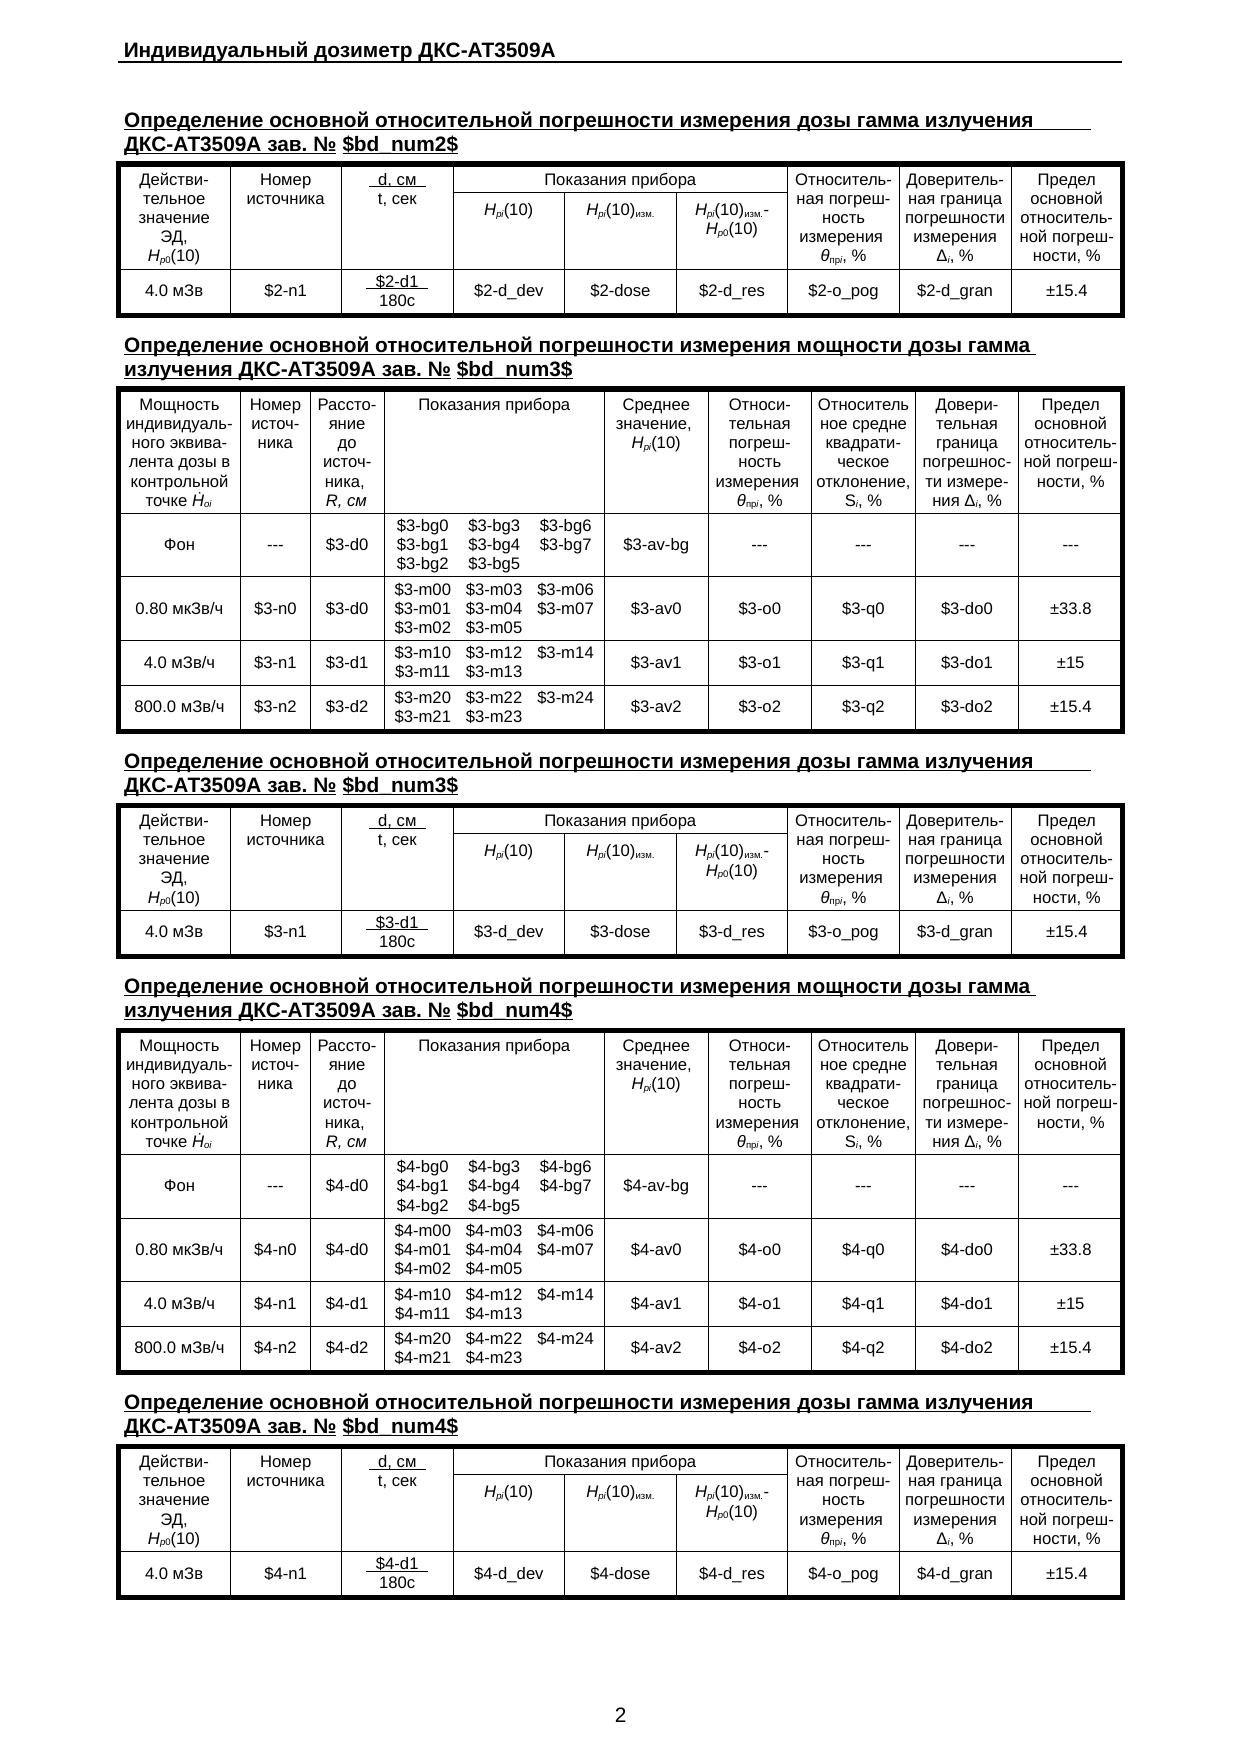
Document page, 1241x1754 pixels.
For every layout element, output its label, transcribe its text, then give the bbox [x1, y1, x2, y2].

table_cell Hpi(10)изм.-Hp0(10) [677, 193, 787, 268]
table_cell $4-av0 [605, 1219, 708, 1281]
table_cell $2-d_gran [900, 270, 1011, 313]
table_cell $3-m10 $3-m11 $3-m12 $3-m13 $3-m14 [385, 641, 604, 684]
table_cell Мощность индивидуаль-ного эквива-лента дозы в контрольной точке Ḣoi [121, 392, 240, 513]
table_cell $4-m20 $4-m21 $4-m22 $4-m23 $4-m24 [385, 1327, 604, 1370]
table_cell $2-d1 180c [342, 270, 453, 313]
table_cell Относитель-ная погреш-ность измерения θпрi, % [788, 167, 899, 268]
table_cell ±15 [1019, 641, 1120, 684]
table_cell Мощность индивидуаль-ного эквива-лента дозы в контрольной точке Ḣoi [121, 1033, 240, 1154]
table_cell $4-dose [565, 1552, 676, 1595]
table_cell Доверитель-ная граница погрешности измерения Δi, % [900, 808, 1011, 909]
table_cell --- [916, 1155, 1018, 1217]
table_cell $3-q1 [812, 641, 915, 684]
table_cell Довери-тельная граница погрешнос-ти измере-ния Δi, % [916, 1033, 1018, 1154]
table_cell Показания прибора [454, 167, 787, 192]
table_cell $4-do0 [916, 1219, 1018, 1281]
table_cell Фон [121, 1155, 240, 1217]
table_cell Предел основной относитель-ной погреш-ности, % [1019, 1033, 1120, 1154]
table_cell $3-bg0 $3-bg1 $3-bg2 $3-bg3 $3-bg4 $3-bg5 $3-bg6 $3-bg7 [385, 514, 604, 576]
table_cell $3-n2 [241, 686, 310, 729]
table_cell $3-n1 [231, 911, 341, 954]
table_cell --- [1019, 514, 1120, 576]
table_header Определение основной относительной погрешности измерения дозы гамма излучения ДКС-АТ3509A зав. № $bd_num4$ [118, 1375, 1122, 1444]
table_cell Доверитель-ная граница погрешности измерения Δi, % [900, 1449, 1011, 1551]
table_cell Номер источника [231, 167, 341, 268]
table_cell $3-av0 [605, 577, 708, 640]
table_cell 4.0 мЗв [121, 1552, 230, 1595]
table_cell $3-q2 [812, 686, 915, 729]
table_cell $3-do1 [916, 641, 1018, 684]
table_cell --- [916, 514, 1018, 576]
table_cell 4.0 мЗв [121, 270, 230, 313]
table_cell Действи-тельное значение ЭД, Hp0(10) [121, 808, 230, 909]
table_cell --- [812, 1155, 915, 1217]
table_cell $4-m00 $4-m01 $4-m02 $4-m03 $4-m04 $4-m05 $4-m06 $4-m07 [385, 1219, 604, 1281]
table_cell $4-n2 [241, 1327, 310, 1370]
table_cell ±33.8 [1019, 577, 1120, 640]
table_cell $3-m20 $3-m21 $3-m22 $3-m23 $3-m24 [385, 686, 604, 729]
table_cell Предел основной относитель-ной погреш-ности, % [1012, 1449, 1120, 1551]
table_cell $4-o2 [709, 1327, 811, 1370]
table_cell --- [241, 1155, 310, 1217]
table_cell 0.80 мкЗв/ч [121, 1219, 240, 1281]
table_cell $4-m10 $4-m11 $4-m12 $4-m13 $4-m14 [385, 1282, 604, 1326]
table_cell Довери-тельная граница погрешнос-ти измере-ния Δi, % [916, 392, 1018, 513]
table_cell Относитель-ная погреш-ность измерения θпрi, % [788, 808, 899, 909]
table_cell Показания прибора [385, 1033, 604, 1154]
table_cell $4-o0 [709, 1219, 811, 1281]
table_cell Показания прибора [385, 392, 604, 513]
table_cell Показания прибора [454, 808, 787, 833]
table_cell Рассто-яние до источ-ника, R, см [311, 1033, 384, 1154]
table_cell Hpi(10) [454, 1475, 564, 1551]
table_cell $3-do0 [916, 577, 1018, 640]
table_cell $3-av1 [605, 641, 708, 684]
table_cell --- [1019, 1155, 1120, 1217]
table_cell $3-d2 [311, 686, 384, 729]
table_cell d, см t, сек [342, 808, 453, 909]
table_cell --- [709, 1155, 811, 1217]
table_cell $3-o1 [709, 641, 811, 684]
table_cell Доверитель-ная граница погрешности измерения Δi, % [900, 167, 1011, 268]
table_cell ±33.8 [1019, 1219, 1120, 1281]
table_cell $4-av2 [605, 1327, 708, 1370]
table_cell Номер источника [231, 1449, 341, 1551]
table_cell d, см t, сек [342, 167, 453, 268]
table_cell ±15.4 [1012, 1552, 1120, 1595]
table_cell $3-d1 [311, 641, 384, 684]
table_cell $4-n1 [231, 1552, 341, 1595]
table_cell Относитель-ная погреш-ность измерения θпрi, % [788, 1449, 899, 1551]
table_cell Hpi(10) [454, 834, 564, 909]
table_cell Hpi(10)изм. [565, 193, 676, 268]
table_cell $3-o_pog [788, 911, 899, 954]
table_cell Предел основной относитель-ной погреш-ности, % [1019, 392, 1120, 513]
table_cell 0.80 мкЗв/ч [121, 577, 240, 640]
table_cell $4-av-bg [605, 1155, 708, 1217]
table_cell 4.0 мЗв/ч [121, 641, 240, 684]
table_cell $4-d_dev [454, 1552, 564, 1595]
table_cell $4-d1 180c [342, 1552, 453, 1595]
table_cell d, см t, сек [342, 1449, 453, 1551]
table_cell $4-q1 [812, 1282, 915, 1326]
table_cell $4-n0 [241, 1219, 310, 1281]
table_cell Hpi(10)изм. [565, 1475, 676, 1551]
table_cell $2-d_dev [454, 270, 564, 313]
table_cell Среднее значение, Hpi(10) [605, 392, 708, 513]
table_cell --- [812, 514, 915, 576]
table_cell $4-d1 [311, 1282, 384, 1326]
table_cell $3-av-bg [605, 514, 708, 576]
table_cell Действи-тельное значение ЭД, Hp0(10) [121, 167, 230, 268]
table_header Определение основной относительной погрешности измерения дозы гамма излучения ДКС-АТ3509A зав. № $bd_num3$ [118, 734, 1122, 802]
table_cell $4-do1 [916, 1282, 1018, 1326]
table_cell Предел основной относитель-ной погреш-ности, % [1012, 167, 1120, 268]
table_cell ±15.4 [1019, 686, 1120, 729]
table_cell $3-av2 [605, 686, 708, 729]
table_cell ±15 [1019, 1282, 1120, 1326]
table_cell Номер источ-ника [241, 392, 310, 513]
table_cell $4-av1 [605, 1282, 708, 1326]
table_cell 800.0 мЗв/ч [121, 1327, 240, 1370]
table_cell $3-o0 [709, 577, 811, 640]
table_cell $4-o1 [709, 1282, 811, 1326]
table_cell $3-n1 [241, 641, 310, 684]
table_cell Относи-тельная погреш-ность измерения θпрi, % [709, 392, 811, 513]
table_header Определение основной относительной погрешности измерения мощности дозы гамма излучения ДКС-АТ3509A зав. № $bd_num3$ [118, 318, 1122, 386]
table_cell $4-q2 [812, 1327, 915, 1370]
table_cell 800.0 мЗв/ч [121, 686, 240, 729]
table_header Определение основной относительной погрешности измерения дозы гамма излучения ДКС-АТ3509A зав. № $bd_num2$ [118, 93, 1122, 161]
table_cell ±15.4 [1012, 911, 1120, 954]
table_cell $3-d1 180c [342, 911, 453, 954]
table_cell $3-q0 [812, 577, 915, 640]
table_cell $3-d_dev [454, 911, 564, 954]
table_cell Фон [121, 514, 240, 576]
table_cell $4-o_pog [788, 1552, 899, 1595]
table_cell ±15.4 [1012, 270, 1120, 313]
table_cell $3-dose [565, 911, 676, 954]
table_cell $3-d0 [311, 514, 384, 576]
table_cell Действи-тельное значение ЭД, Hp0(10) [121, 1449, 230, 1551]
table_cell Относительное средне квадрати-ческое отклонение, Si, % [812, 392, 915, 513]
table_cell $2-d_res [677, 270, 787, 313]
table_cell Относи-тельная погреш-ность измерения θпрi, % [709, 1033, 811, 1154]
table_cell $4-bg0 $4-bg1 $4-bg2 $4-bg3 $4-bg4 $4-bg5 $4-bg6 $4-bg7 [385, 1155, 604, 1217]
table_cell $2-n1 [231, 270, 341, 313]
table_cell $4-do2 [916, 1327, 1018, 1370]
table_cell $2-o_pog [788, 270, 899, 313]
table_cell Hpi(10)изм. [565, 834, 676, 909]
table_cell Относительное средне квадрати-ческое отклонение, Si, % [812, 1033, 915, 1154]
table_cell $4-d2 [311, 1327, 384, 1370]
table_header Определение основной относительной погрешности измерения мощности дозы гамма излучения ДКС-АТ3509A зав. № $bd_num4$ [118, 959, 1122, 1028]
table_cell $3-d0 [311, 577, 384, 640]
table_cell $3-o2 [709, 686, 811, 729]
table_cell $4-d_gran [900, 1552, 1011, 1595]
table_cell Hpi(10)изм.-Hp0(10) [677, 834, 787, 909]
table_cell $4-d0 [311, 1155, 384, 1217]
table_cell $3-do2 [916, 686, 1018, 729]
table_cell $3-d_gran [900, 911, 1011, 954]
table_cell $4-d_res [677, 1552, 787, 1595]
table_cell Рассто-яние до источ-ника, R, см [311, 392, 384, 513]
table_cell Показания прибора [454, 1449, 787, 1474]
table_cell $4-n1 [241, 1282, 310, 1326]
table_cell Hpi(10) [454, 193, 564, 268]
table_cell --- [241, 514, 310, 576]
table_cell Номер источ-ника [241, 1033, 310, 1154]
table_cell $4-d0 [311, 1219, 384, 1281]
table_cell $3-d_res [677, 911, 787, 954]
table_cell Среднее значение, Hpi(10) [605, 1033, 708, 1154]
table_cell 4.0 мЗв [121, 911, 230, 954]
table_cell --- [709, 514, 811, 576]
table_cell 4.0 мЗв/ч [121, 1282, 240, 1326]
table_cell $4-q0 [812, 1219, 915, 1281]
table_cell Предел основной относитель-ной погреш-ности, % [1012, 808, 1120, 909]
table_cell $3-m00 $3-m01 $3-m02 $3-m03 $3-m04 $3-m05 $3-m06 $3-m07 [385, 577, 604, 640]
table_cell ±15.4 [1019, 1327, 1120, 1370]
table_cell $2-dose [565, 270, 676, 313]
table_cell Номер источника [231, 808, 341, 909]
table_cell Hpi(10)изм.-Hp0(10) [677, 1475, 787, 1551]
table_cell $3-n0 [241, 577, 310, 640]
